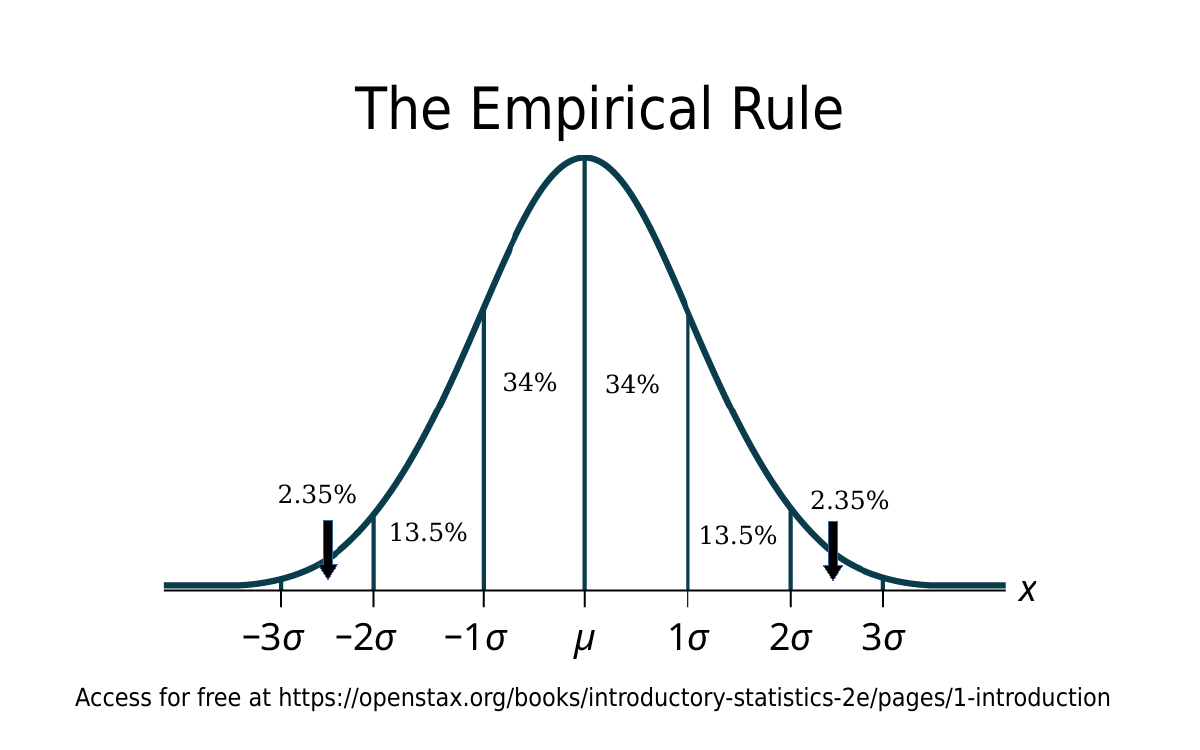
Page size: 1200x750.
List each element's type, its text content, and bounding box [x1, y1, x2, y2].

title The Empirical Rule [75, 75, 1125, 143]
picture [163, 155, 1037, 664]
